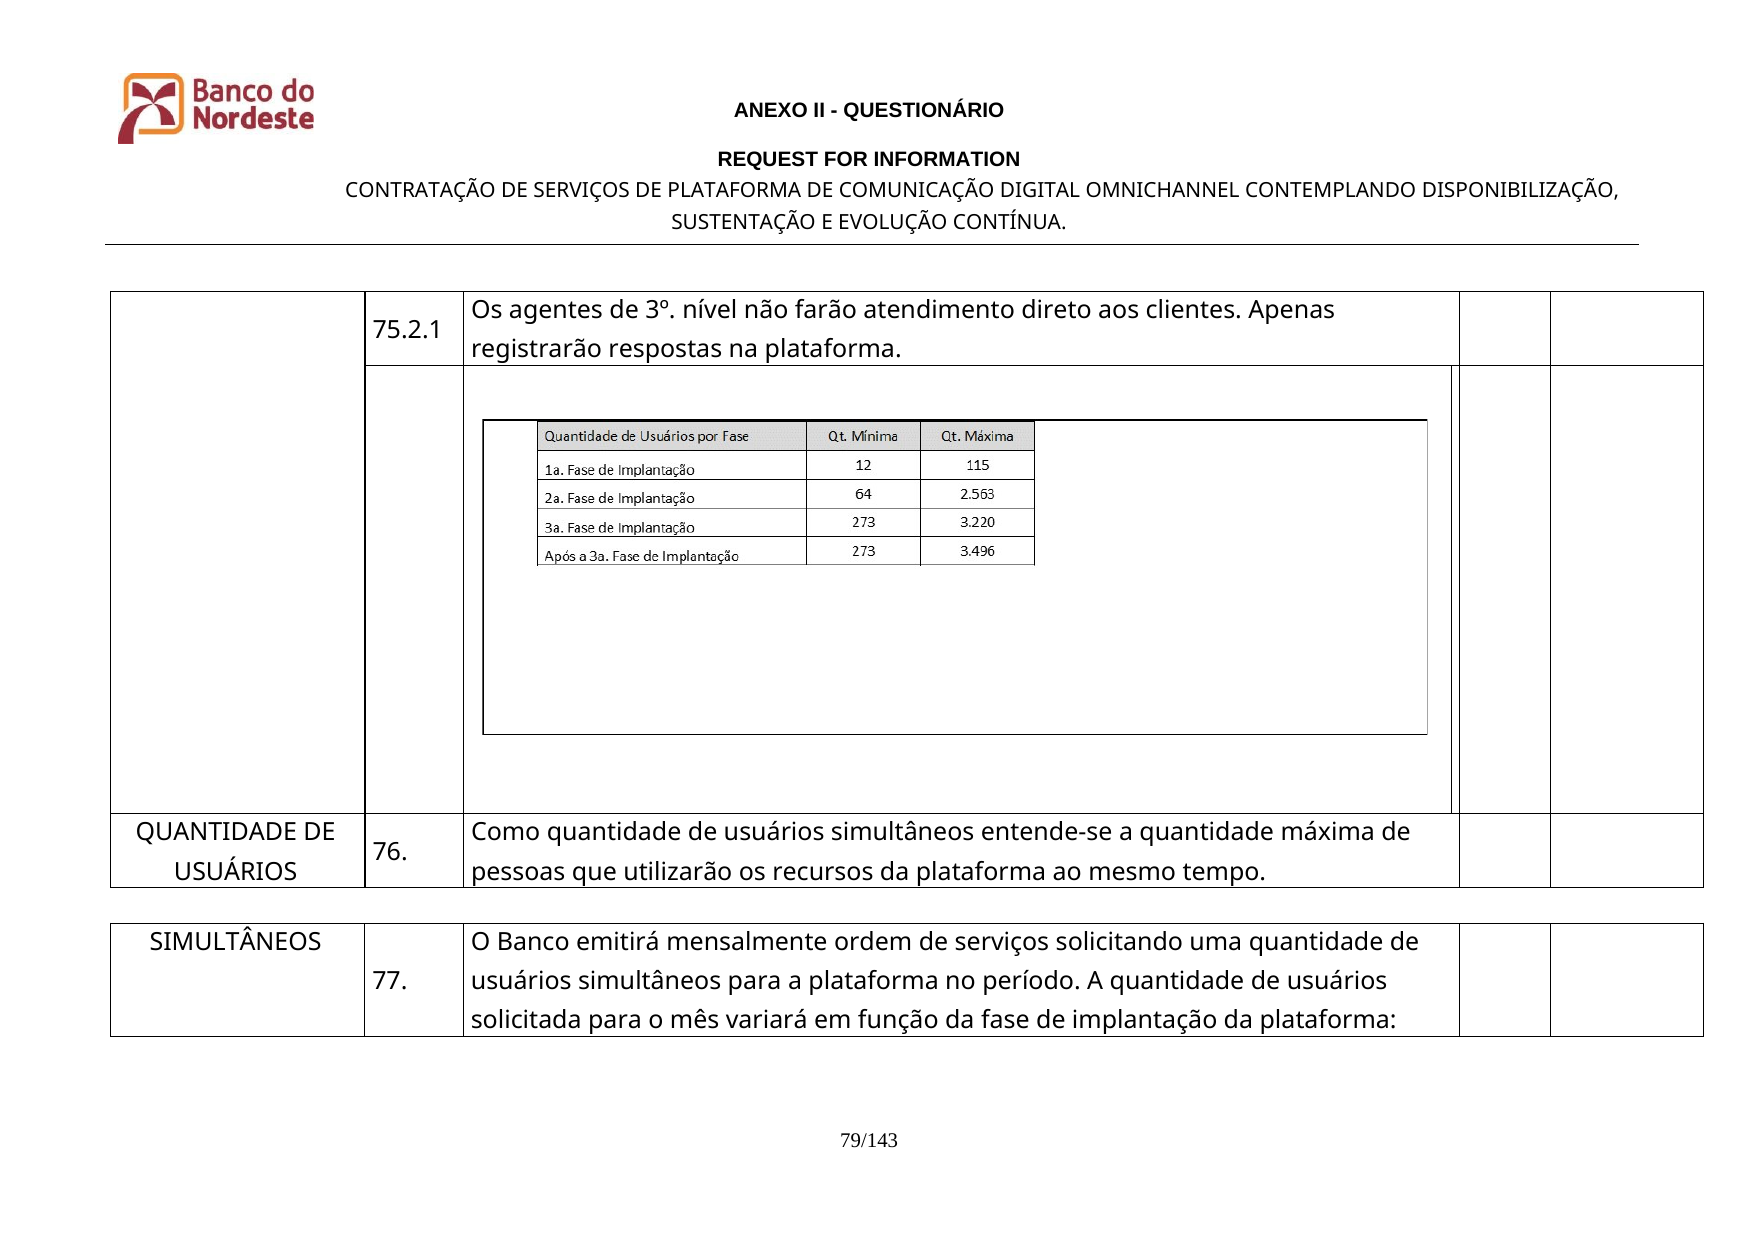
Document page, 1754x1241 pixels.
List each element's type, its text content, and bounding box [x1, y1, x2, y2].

table_cell [1460, 366, 1550, 813]
table_cell 75.2.1 [366, 292, 463, 365]
table_header [1460, 924, 1550, 1036]
table_cell [366, 366, 463, 813]
table_cell 76. [366, 814, 463, 887]
table_cell [1551, 814, 1703, 887]
table_cell [1452, 366, 1459, 813]
table_cell [1551, 292, 1703, 365]
table_header SIMULTÂNEOS [111, 924, 364, 1036]
table_cell QUANTIDADE DE USUÁRIOS [111, 814, 364, 887]
picture [482, 419, 1428, 735]
table_header [1551, 924, 1703, 1036]
table_header 77. [365, 924, 463, 1036]
table_cell Como quantidade de usuários simultâneos entende-se a quantidade máxima de pessoas que utilizarão os recursos da plataforma ao mesmo tempo. [464, 814, 1459, 887]
picture [118, 73, 314, 144]
table_cell [1460, 292, 1550, 365]
table_cell [1460, 814, 1550, 887]
table_header O Banco emitirá mensalmente ordem de serviços solicitando uma quantidade de usuários simultâneos para a plataforma no período. A quantidade de usuários solicitada para o mês variará em função da fase de implantação da plataforma: [464, 924, 1459, 1036]
table_cell Os agentes de 3º. nível não farão atendimento direto aos clientes. Apenas registrarão respostas na plataforma. [464, 292, 1459, 365]
table_cell [464, 366, 1451, 813]
table_cell [1551, 366, 1703, 813]
table_header [111, 292, 364, 813]
